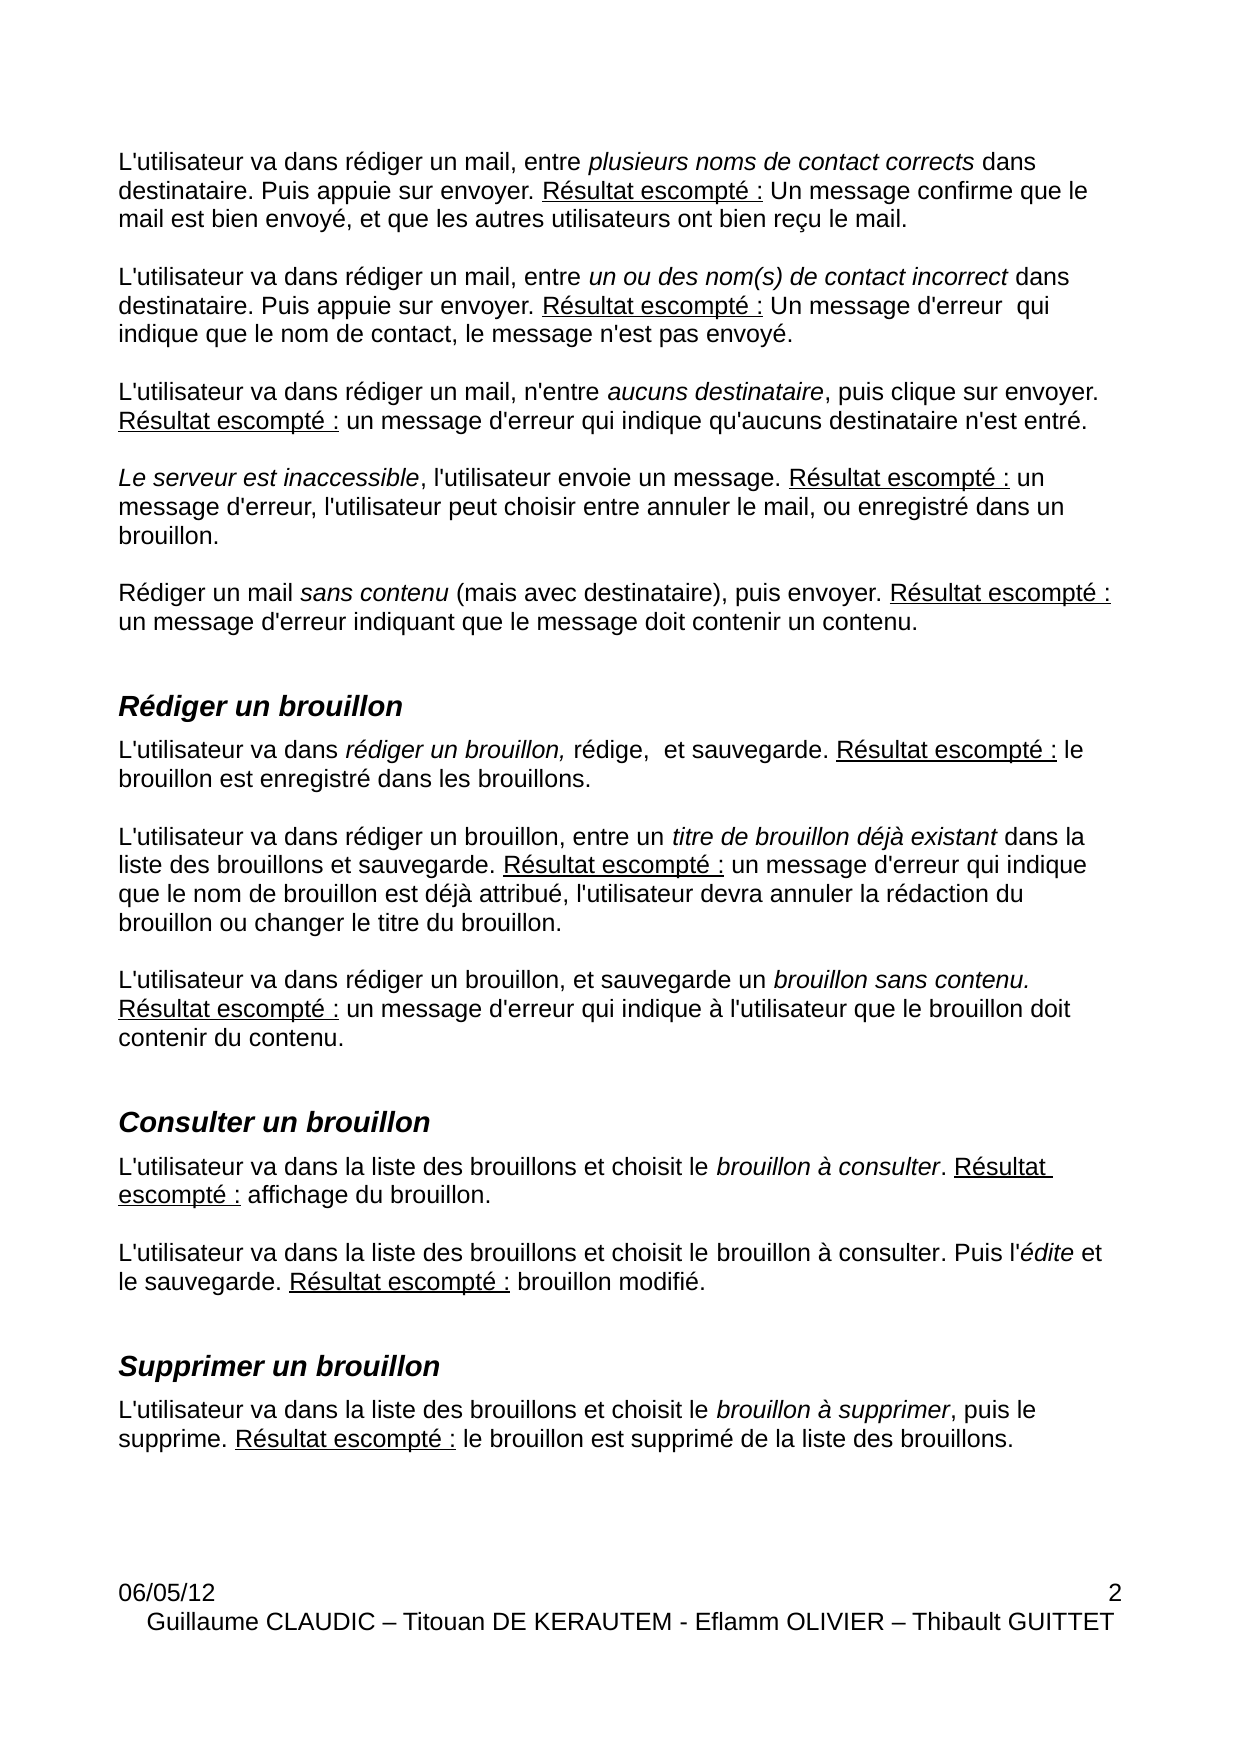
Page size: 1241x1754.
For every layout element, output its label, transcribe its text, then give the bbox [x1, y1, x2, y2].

text L'utilisateur va dans rédiger un mail, entre un ou des nom(s) de contact incorrect dans destinataire. Puis appuie sur envoyer. Résultat escompté : Un message d'erreur qui indique que le nom de contact, le message n'est pas envoyé. [118, 262, 1122, 348]
text L'utilisateur va dans rédiger un brouillon, et sauvegarde un brouillon sans contenu. Résultat escompté : un message d'erreur qui indique à l'utilisateur que le brouillon doit contenir du contenu. [118, 965, 1122, 1052]
subtitle Rédiger un brouillon [118, 689, 1122, 723]
subtitle Supprimer un brouillon [118, 1349, 1122, 1382]
text L'utilisateur va dans rédiger un brouillon, entre un titre de brouillon déjà existant dans la liste des brouillons et sauvegarde. Résultat escompté : un message d'erreur qui indique que le nom de brouillon est déjà attribué, l'utilisateur devra annuler la rédaction du brouillon ou changer le titre du brouillon. [118, 822, 1122, 937]
text L'utilisateur va dans rédiger un brouillon, rédige, et sauvegarde. Résultat escompté : le brouillon est enregistré dans les brouillons. [118, 735, 1122, 793]
text L'utilisateur va dans rédiger un mail, entre plusieurs noms de contact corrects dans destinataire. Puis appuie sur envoyer. Résultat escompté : Un message confirme que le mail est bien envoyé, et que les autres utilisateurs ont bien reçu le mail. [118, 147, 1122, 233]
text L'utilisateur va dans rédiger un mail, n'entre aucuns destinataire, puis clique sur envoyer. Résultat escompté : un message d'erreur qui indique qu'aucuns destinataire n'est entré. [118, 377, 1122, 434]
subtitle Consulter un brouillon [118, 1105, 1122, 1139]
text Rédiger un mail sans contenu (mais avec destinataire), puis envoyer. Résultat escompté : un message d'erreur indiquant que le message doit contenir un contenu. [118, 578, 1122, 636]
text L'utilisateur va dans la liste des brouillons et choisit le brouillon à consulter. Puis l'édite et le sauvegarde. Résultat escompté : brouillon modifié. [118, 1238, 1122, 1295]
text L'utilisateur va dans la liste des brouillons et choisit le brouillon à supprimer, puis le supprime. Résultat escompté : le brouillon est supprimé de la liste des brouillons. [118, 1395, 1122, 1452]
text L'utilisateur va dans la liste des brouillons et choisit le brouillon à consulter. Résultat escompté : affichage du brouillon. [118, 1151, 1122, 1209]
text Le serveur est inaccessible, l'utilisateur envoie un message. Résultat escompté : un message d'erreur, l'utilisateur peut choisir entre annuler le mail, ou enregistré dans un brouillon. [118, 463, 1122, 549]
